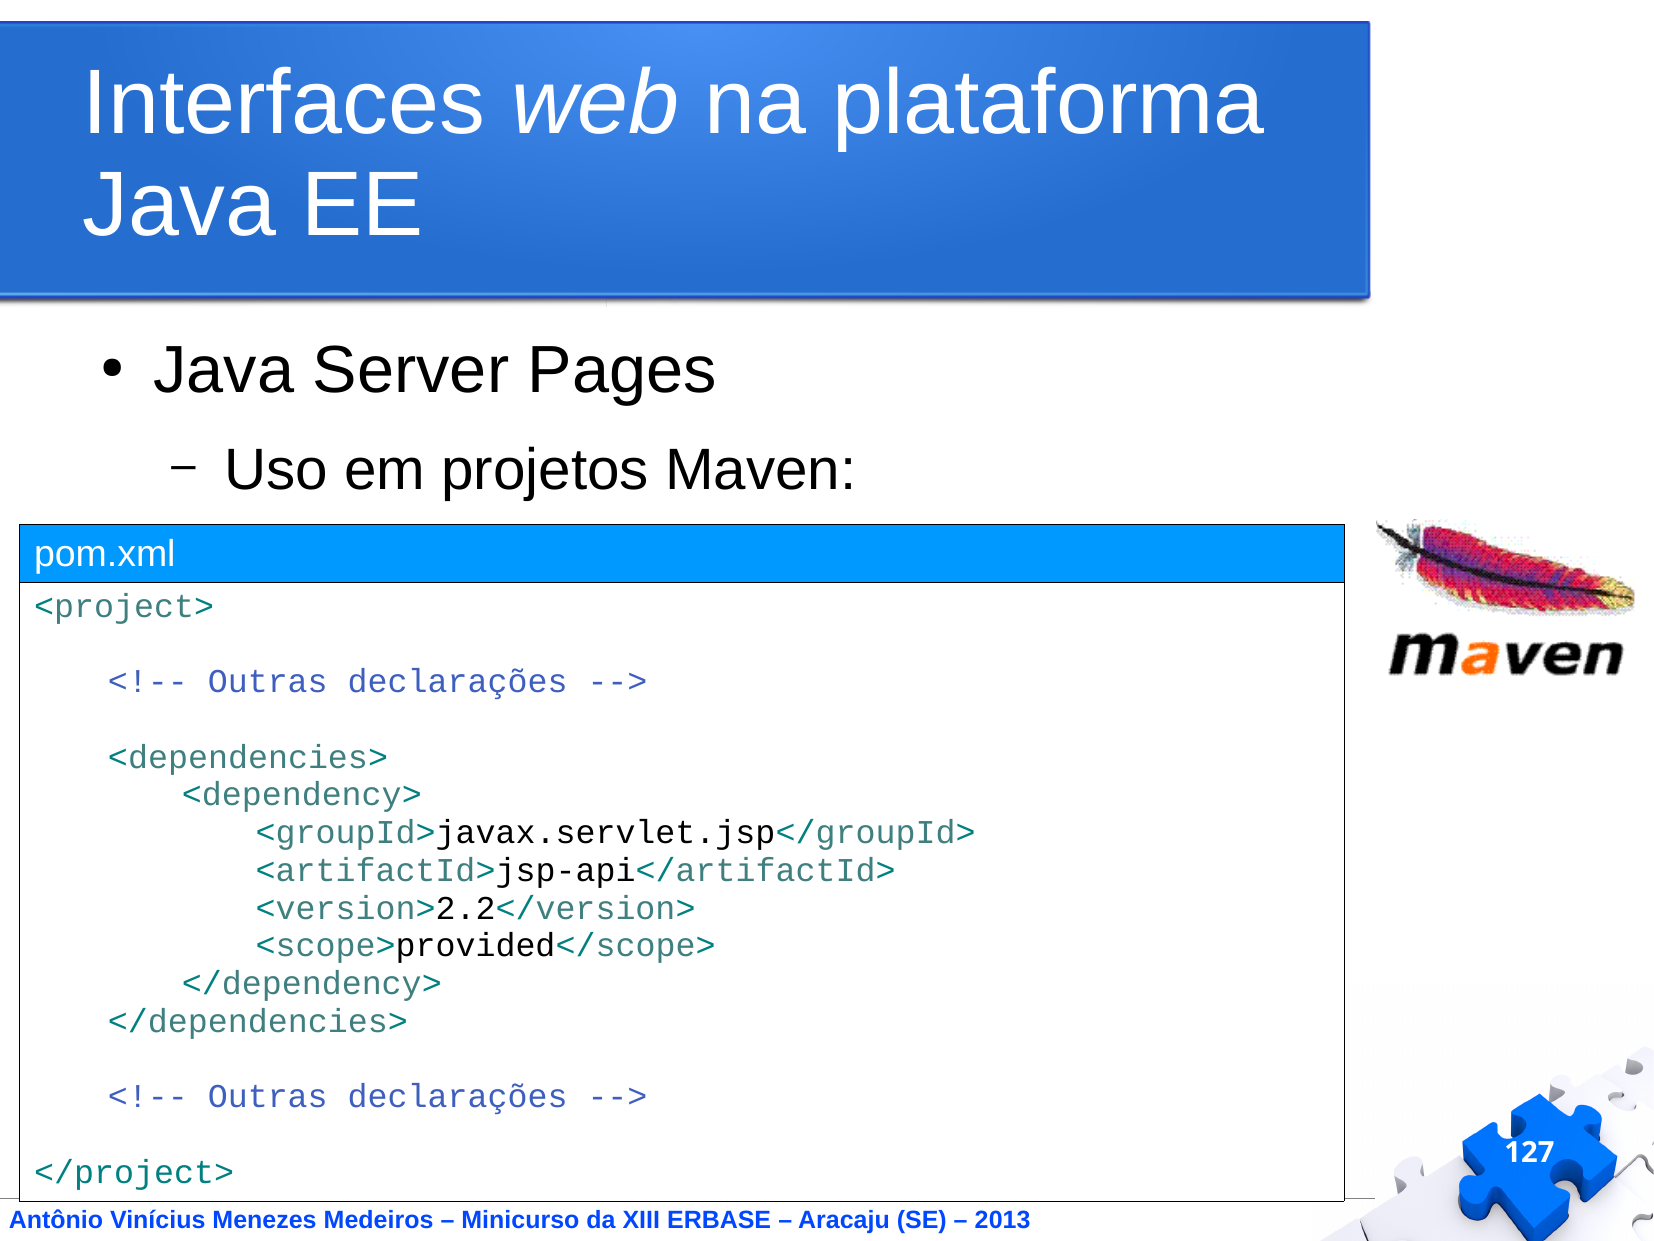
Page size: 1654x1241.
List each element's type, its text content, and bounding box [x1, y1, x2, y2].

list Java Server Pages Uso em projetos Maven: [82, 332, 1356, 1182]
table_header pom.xml [20, 525, 1344, 582]
picture [1376, 519, 1643, 697]
title Interfaces web na plataforma Java EE [82, 49, 1323, 257]
table_cell <project> <!-- Outras declarações --> <dependencies> <dependency> <groupId>javax.servlet.jsp</groupId> <artifactId>jsp-api</artifactId> <version>2.2</version> <scope>provided</scope> </dependency> </dependencies> <!-- Outras declarações --> </project> [20, 583, 1344, 1201]
picture [1311, 983, 1654, 1241]
picture [0, 21, 1375, 307]
